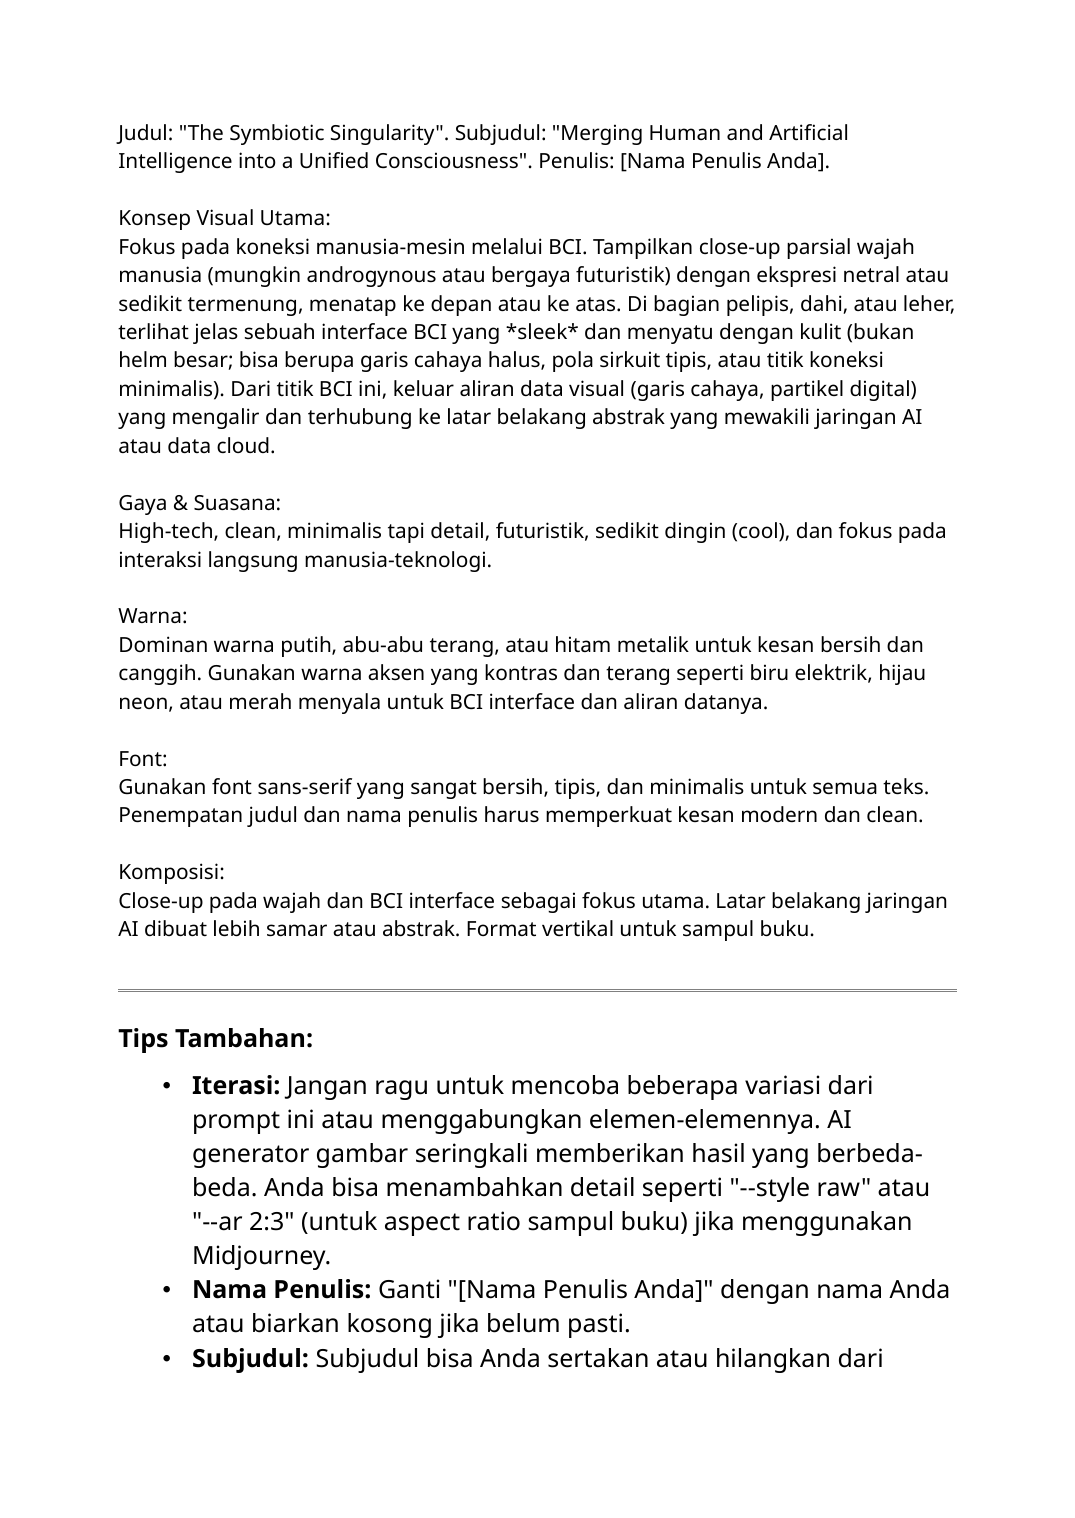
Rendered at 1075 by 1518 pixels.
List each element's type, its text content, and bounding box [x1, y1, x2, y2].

text Gaya & Suasana: [118, 488, 957, 516]
text Komposisi: [118, 857, 957, 886]
text Konsep Visual Utama: [118, 203, 957, 232]
text Font: [118, 744, 957, 772]
list Subjudul: Subjudul bisa Anda sertakan atau hilangkan dari [162, 1340, 957, 1374]
text Gunakan font sans-serif yang sangat bersih, tipis, dan minimalis untuk semua teks. Penempatan judul dan nama penulis harus memperkuat kesan modern dan clean. [118, 772, 957, 829]
text Warna: [118, 602, 957, 630]
text Judul: "The Symbiotic Singularity". Subjudul: "Merging Human and Artificial Intelligence into a Unified Consciousness". Penulis: [Nama Penulis Anda]. [118, 118, 957, 175]
text High-tech, clean, minimalis tapi detail, futuristik, sedikit dingin (cool), dan fokus pada interaksi langsung manusia-teknologi. [118, 516, 957, 573]
text Tips Tambahan: [118, 1021, 957, 1055]
list Iterasi: Jangan ragu untuk mencoba beberapa variasi dari prompt ini atau menggabungkan elemen-elemennya. AI generator gambar seringkali memberikan hasil yang berbeda-beda. Anda bisa menambahkan detail seperti "--style raw" atau "--ar 2:3" (untuk aspect ratio sampul buku) jika menggunakan Midjourney. [162, 1068, 957, 1272]
text Fokus pada koneksi manusia-mesin melalui BCI. Tampilkan close-up parsial wajah manusia (mungkin androgynous atau bergaya futuristik) dengan ekspresi netral atau sedikit termenung, menatap ke depan atau ke atas. Di bagian pelipis, dahi, atau leher, terlihat jelas sebuah interface BCI yang *sleek* dan menyatu dengan kulit (bukan helm besar; bisa berupa garis cahaya halus, pola sirkuit tipis, atau titik koneksi minimalis). Dari titik BCI ini, keluar aliran data visual (garis cahaya, partikel digital) yang mengalir dan terhubung ke latar belakang abstrak yang mewakili jaringan AI atau data cloud. [118, 232, 957, 459]
text Dominan warna putih, abu-abu terang, atau hitam metalik untuk kesan bersih dan canggih. Gunakan warna aksen yang kontras dan terang seperti biru elektrik, hijau neon, atau merah menyala untuk BCI interface dan aliran datanya. [118, 630, 957, 715]
list Nama Penulis: Ganti "[Nama Penulis Anda]" dengan nama Anda atau biarkan kosong jika belum pasti. [162, 1272, 957, 1340]
text Close-up pada wajah dan BCI interface sebagai fokus utama. Latar belakang jaringan AI dibuat lebih samar atau abstrak. Format vertikal untuk sampul buku. [118, 886, 957, 943]
